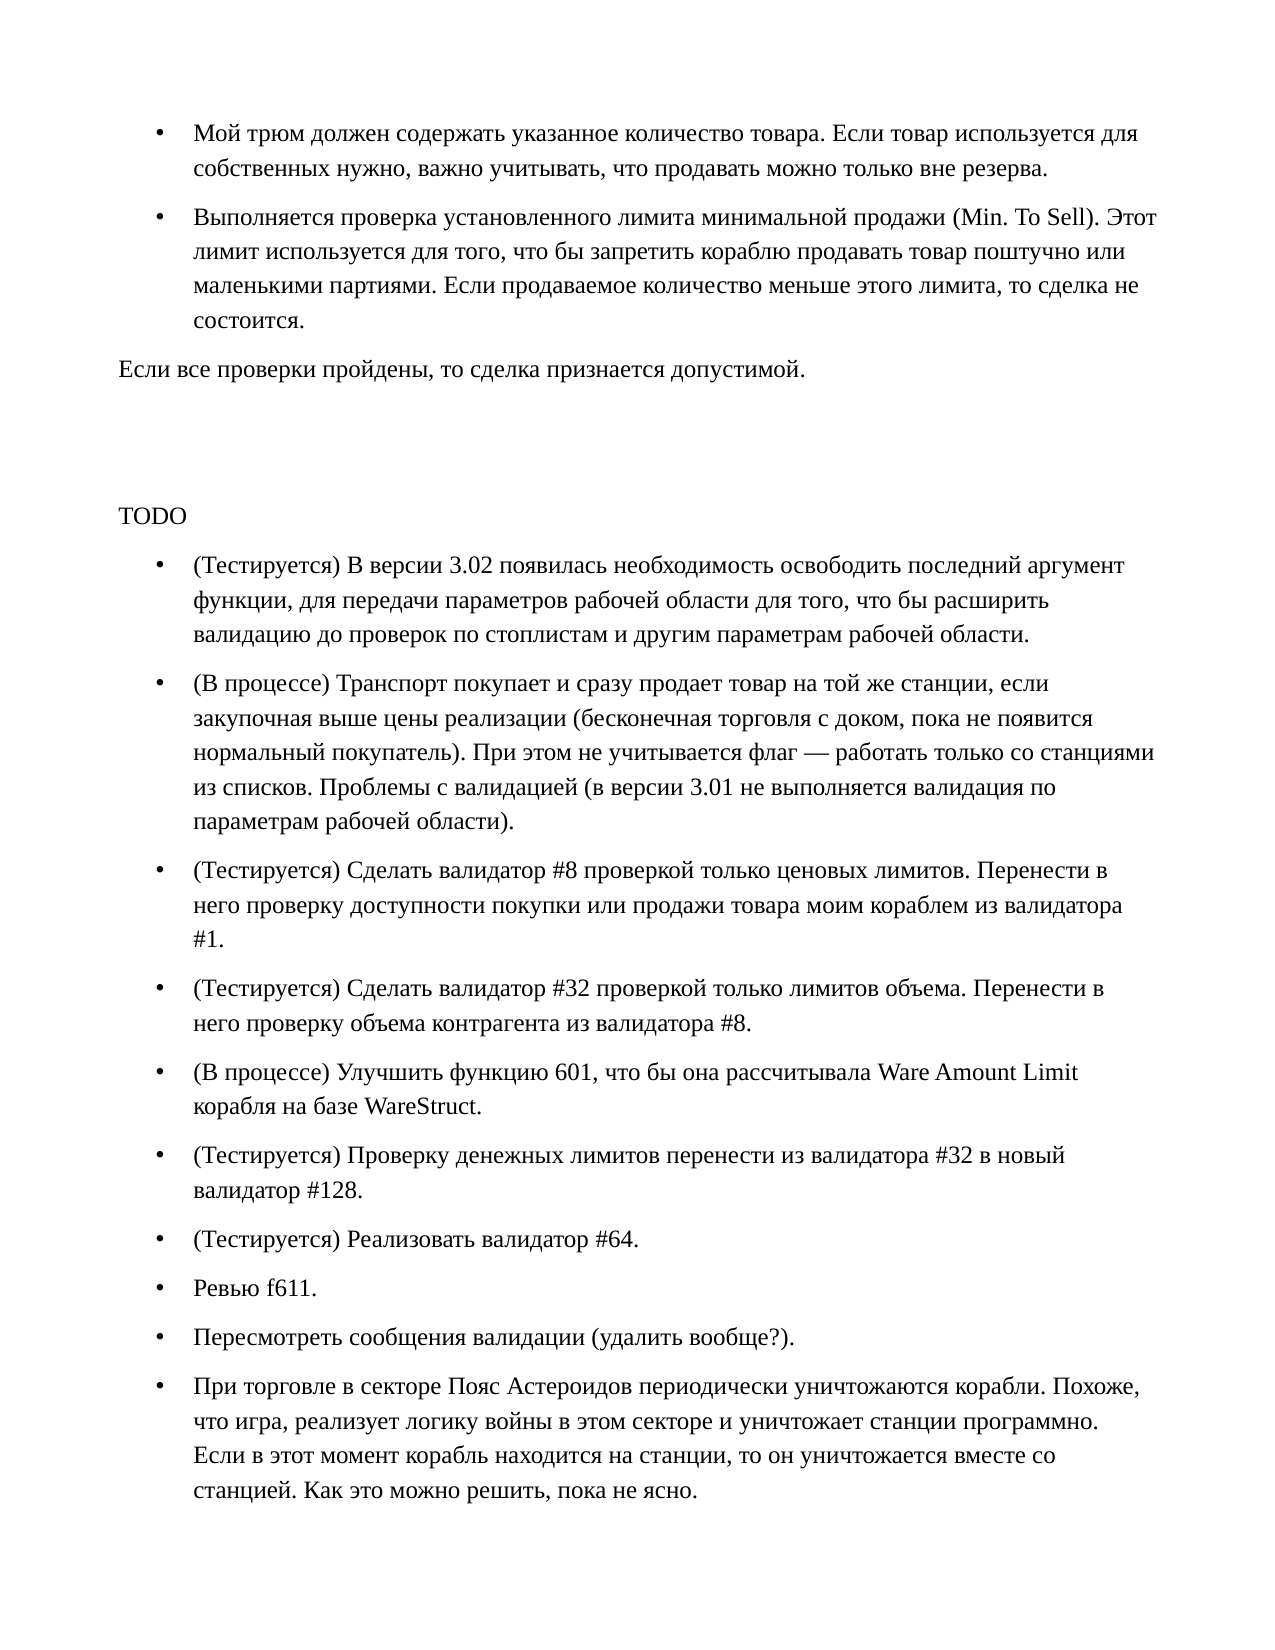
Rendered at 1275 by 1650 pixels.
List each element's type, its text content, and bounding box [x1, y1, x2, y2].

list (В процессе) Транспорт покупает и сразу продает товар на той же станции, если закупочная выше цены реализации (бесконечная торговля с доком, пока не появится нормальный покупатель). При этом не учитывается флаг — работать только со станциями из списков. Проблемы с валидацией (в версии 3.01 не выполняется валидация по параметрам рабочей области). [156, 668, 1157, 835]
list (Тестируется) В версии 3.02 появилась необходимость освободить последний аргумент функции, для передачи параметров рабочей области для того, что бы расширить валидацию до проверок по стоплистам и другим параметрам рабочей области. [156, 550, 1157, 648]
list Выполняется проверка установленного лимита минимальной продажи (Min. To Sell). Этот лимит используется для того, что бы запретить кораблю продавать товар поштучно или маленькими партиями. Если продаваемое количество меньше этого лимита, то сделка не состоится. [156, 202, 1157, 334]
list (Тестируется) Реализовать валидатор #64. [156, 1224, 1157, 1253]
list (В процессе) Улучшить функцию 601, что бы она рассчитывала Ware Amount Limit корабля на базе WareStruct. [156, 1057, 1157, 1120]
text TODO [118, 501, 1157, 530]
list (Тестируется) Проверку денежных лимитов перенести из валидатора #32 в новый валидатор #128. [156, 1141, 1157, 1204]
list Мой трюм должен содержать указанное количество товара. Если товар используется для собственных нужно, важно учитывать, что продавать можно только вне резерва. [156, 118, 1157, 181]
list Ревью f611. [156, 1273, 1157, 1302]
text Если все проверки пройдены, то сделка признается допустимой. [118, 354, 1157, 383]
list (Тестируется) Сделать валидатор #32 проверкой только лимитов объема. Перенести в него проверку объема контрагента из валидатора #8. [156, 973, 1157, 1037]
list (Тестируется) Сделать валидатор #8 проверкой только ценовых лимитов. Перенести в него проверку доступности покупки или продажи товара моим кораблем из валидатора #1. [156, 855, 1157, 953]
list При торговле в секторе Пояс Астероидов периодически уничтожаются корабли. Похоже, что игра, реализует логику войны в этом секторе и уничтожает станции программно. Если в этот момент корабль находится на станции, то он уничтожается вместе со станцией. Как это можно решить, пока не ясно. [156, 1371, 1157, 1503]
list Пересмотреть сообщения валидации (удалить вообще?). [156, 1322, 1157, 1351]
